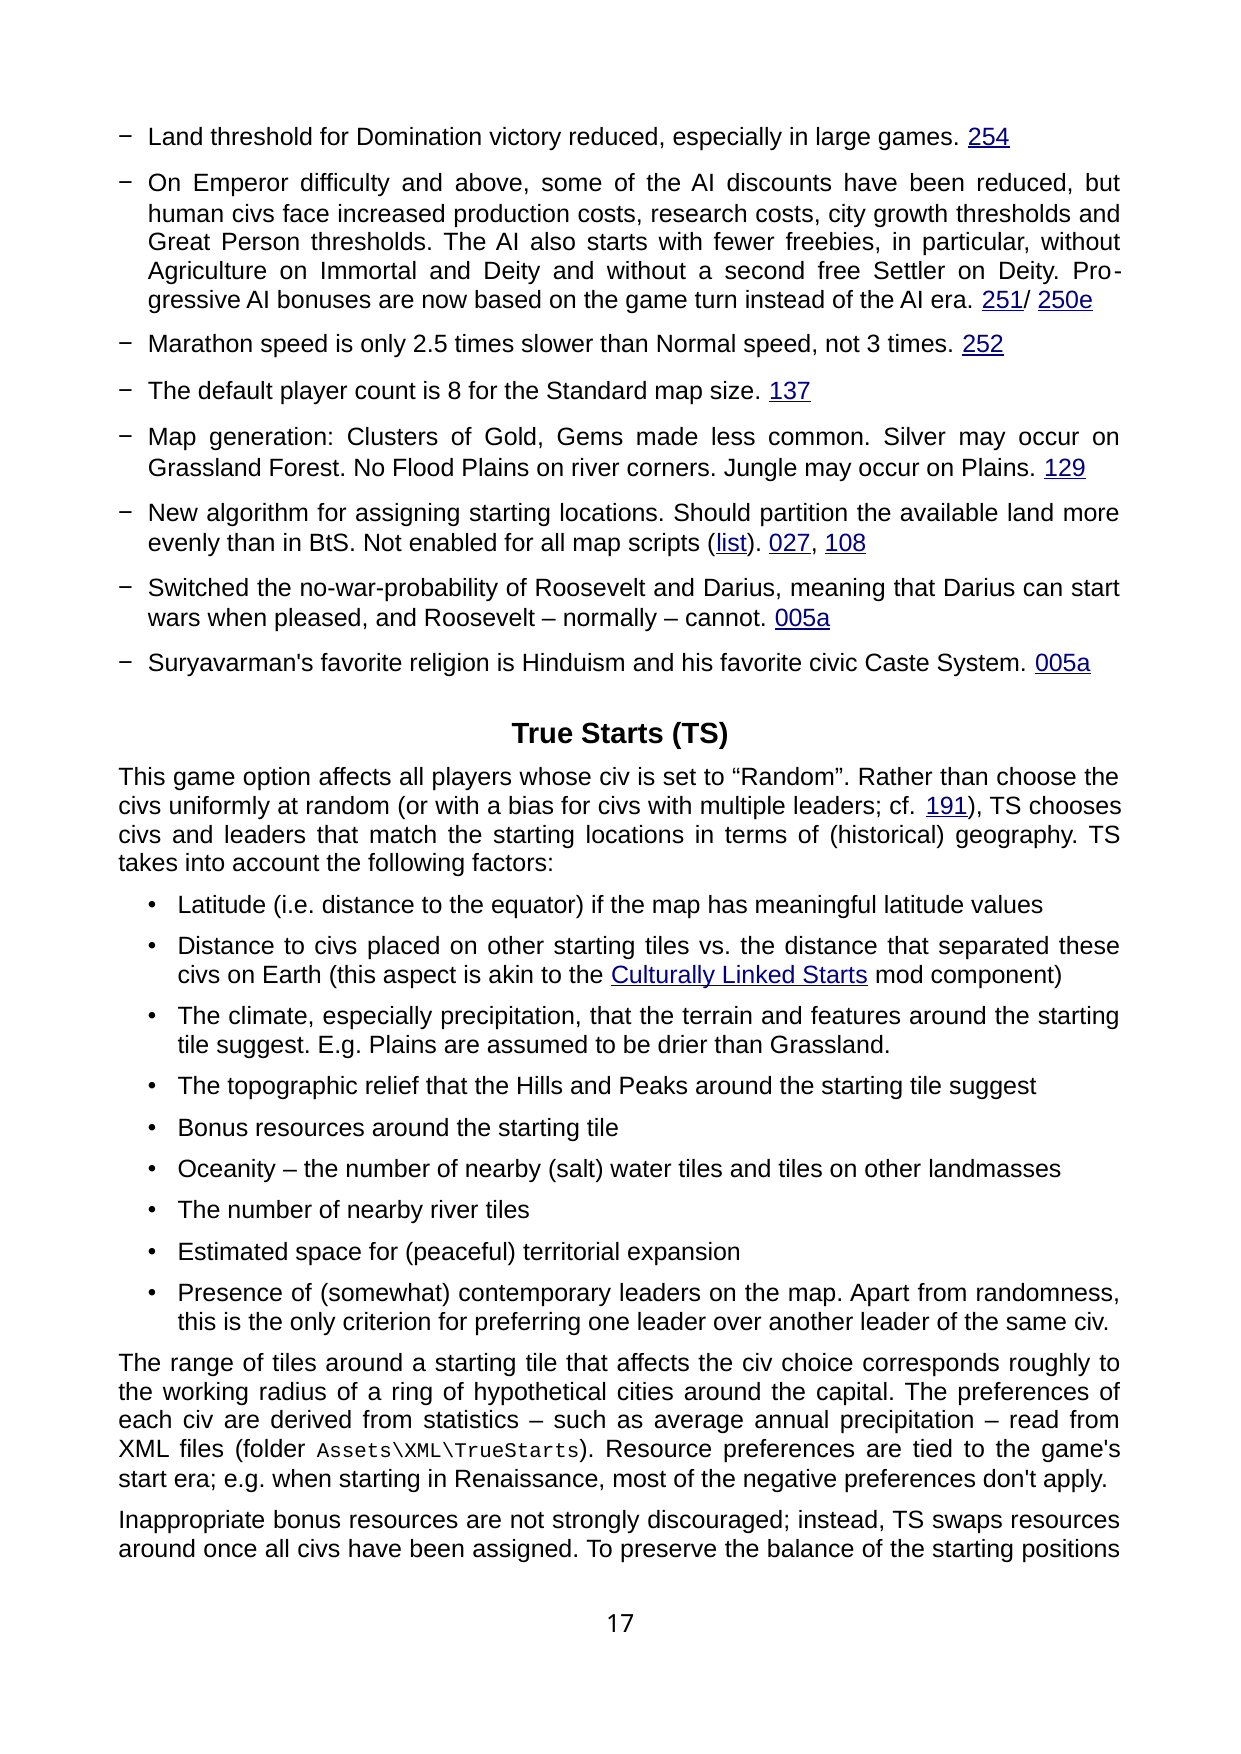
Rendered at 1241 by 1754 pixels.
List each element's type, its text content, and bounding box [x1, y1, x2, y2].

list The climate, especially precipitation, that the terrain and features around the starting tile suggest. E.g. Plains are assumed to be drier than Grassland. [148, 1001, 1122, 1059]
list Land threshold for Domination victory reduced, especially in large games. 254 [118, 118, 1122, 152]
list Switched the no-war-probability of Roosevelt and Darius, meaning that Darius can start wars when pleased, and Roosevelt – normally – cannot. 005a [118, 569, 1122, 632]
list Map generation: Clusters of Gold, Gems made less common. Silver may occur on Grassland Forest. No Flood Plains on river corners. Jungle may occur on Plains. 129 [118, 419, 1122, 482]
list The number of nearby river tiles [148, 1195, 1122, 1224]
list Presence of (somewhat) contemporary leaders on the map. Apart from randomness, this is the only criterion for preferring one leader over another leader of the same civ. [148, 1278, 1122, 1336]
list Latitude (i.e. distance to the equator) if the map has meaningful latitude values [148, 889, 1122, 918]
list Oceanity – the number of nearby (salt) water tiles and tiles on other landmasses [148, 1154, 1122, 1183]
text This game option affects all players whose civ is set to “Random”. Rather than choose the civs uniformly at random (or with a bias for civs with multiple leaders; cf. 191), TS chooses civs and leaders that match the starting locations in terms of (historical) geography. TS takes into account the following factors: [118, 762, 1122, 877]
list Suryavarman's favorite religion is Hinduism and his favorite civic Caste System. 005a [118, 644, 1122, 679]
list Estimated space for (peaceful) territorial expansion [148, 1237, 1122, 1265]
text The range of tiles around a starting tile that affects the civ choice corresponds roughly to the working radius of a ring of hypothetical cities around the capital. The preferences of each civ are derived from statistics – such as average annual precipitation – read from XML files (folder Assets\XML\TrueStarts). Resource preferences are tied to the game's start era; e.g. when starting in Renaissance, most of the negative preferences don't apply. [118, 1348, 1122, 1493]
list On Emperor difficulty and above, some of the AI discounts have been reduced, but human civs face increased production costs, research costs, city growth thresholds and Great Person thresholds. The AI also starts with fewer freebies, in particular, without Agriculture on Immortal and Deity and without a second free Settler on Deity. Pro­gressive AI bonuses are now based on the game turn instead of the AI era. 251/ 250e [118, 164, 1122, 314]
list New algorithm for assigning starting locations. Should partition the available land more evenly than in BtS. Not enabled for all map scripts (list). 027, 108 [118, 494, 1122, 557]
list The topographic relief that the Hills and Peaks around the starting tile suggest [148, 1071, 1122, 1100]
list Marathon speed is only 2.5 times slower than Normal speed, not 3 times. 252 [118, 326, 1122, 360]
list Bonus resources around the starting tile [148, 1112, 1122, 1141]
text Inappropriate bonus resources are not strongly discouraged; instead, TS swaps resources around once all civs have been assigned. To preserve the balance of the starting positions [118, 1505, 1122, 1563]
list The default player count is 8 for the Standard map size. 137 [118, 372, 1122, 407]
subtitle True Starts (TS) [118, 716, 1122, 749]
list Distance to civs placed on other starting tiles vs. the distance that separated these civs on Earth (this aspect is akin to the Culturally Linked Starts mod component) [148, 931, 1122, 988]
